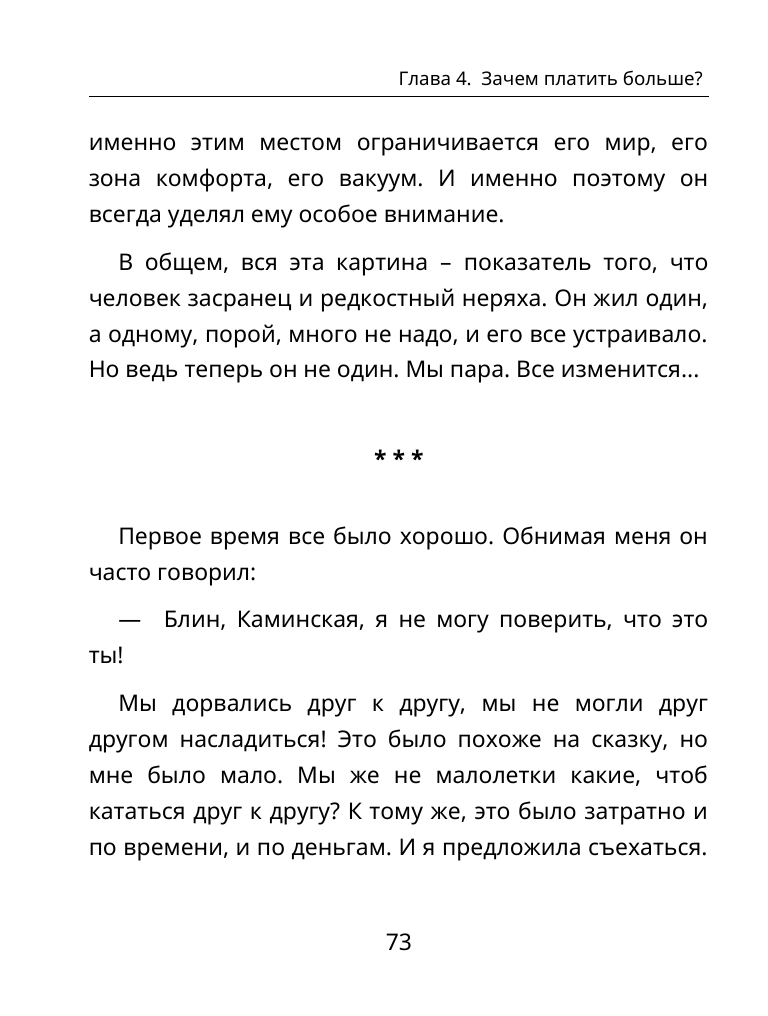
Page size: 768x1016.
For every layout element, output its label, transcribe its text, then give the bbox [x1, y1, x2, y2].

text В общем, вся эта картина – показатель того, что человек засранец и редкостный неряха. Он жил один, а одному, порой, много не надо, и его все устраивало. Но ведь теперь он не один. Мы пара. Все изменится... [88, 246, 709, 385]
subtitle * * * [88, 442, 709, 474]
text Мы дорвались друг к другу, мы не могли друг другом насладиться! Это было похоже на сказку, но мне было мало. Мы же не малолетки какие, чтоб кататься друг к другу? К тому же, это было затратно и по времени, и по деньгам. И я предложила съехаться. [88, 687, 709, 862]
text именно этим местом ограничивается его мир, его зона комфорта, его вакуум. И именно поэтому он всегда уделял ему особое внимание. [88, 126, 709, 229]
text Первое время все было хорошо. Обнимая меня он часто говорил: [88, 520, 709, 587]
list Блин, Каминская, я не могу поверить, что это ты! [88, 603, 709, 671]
